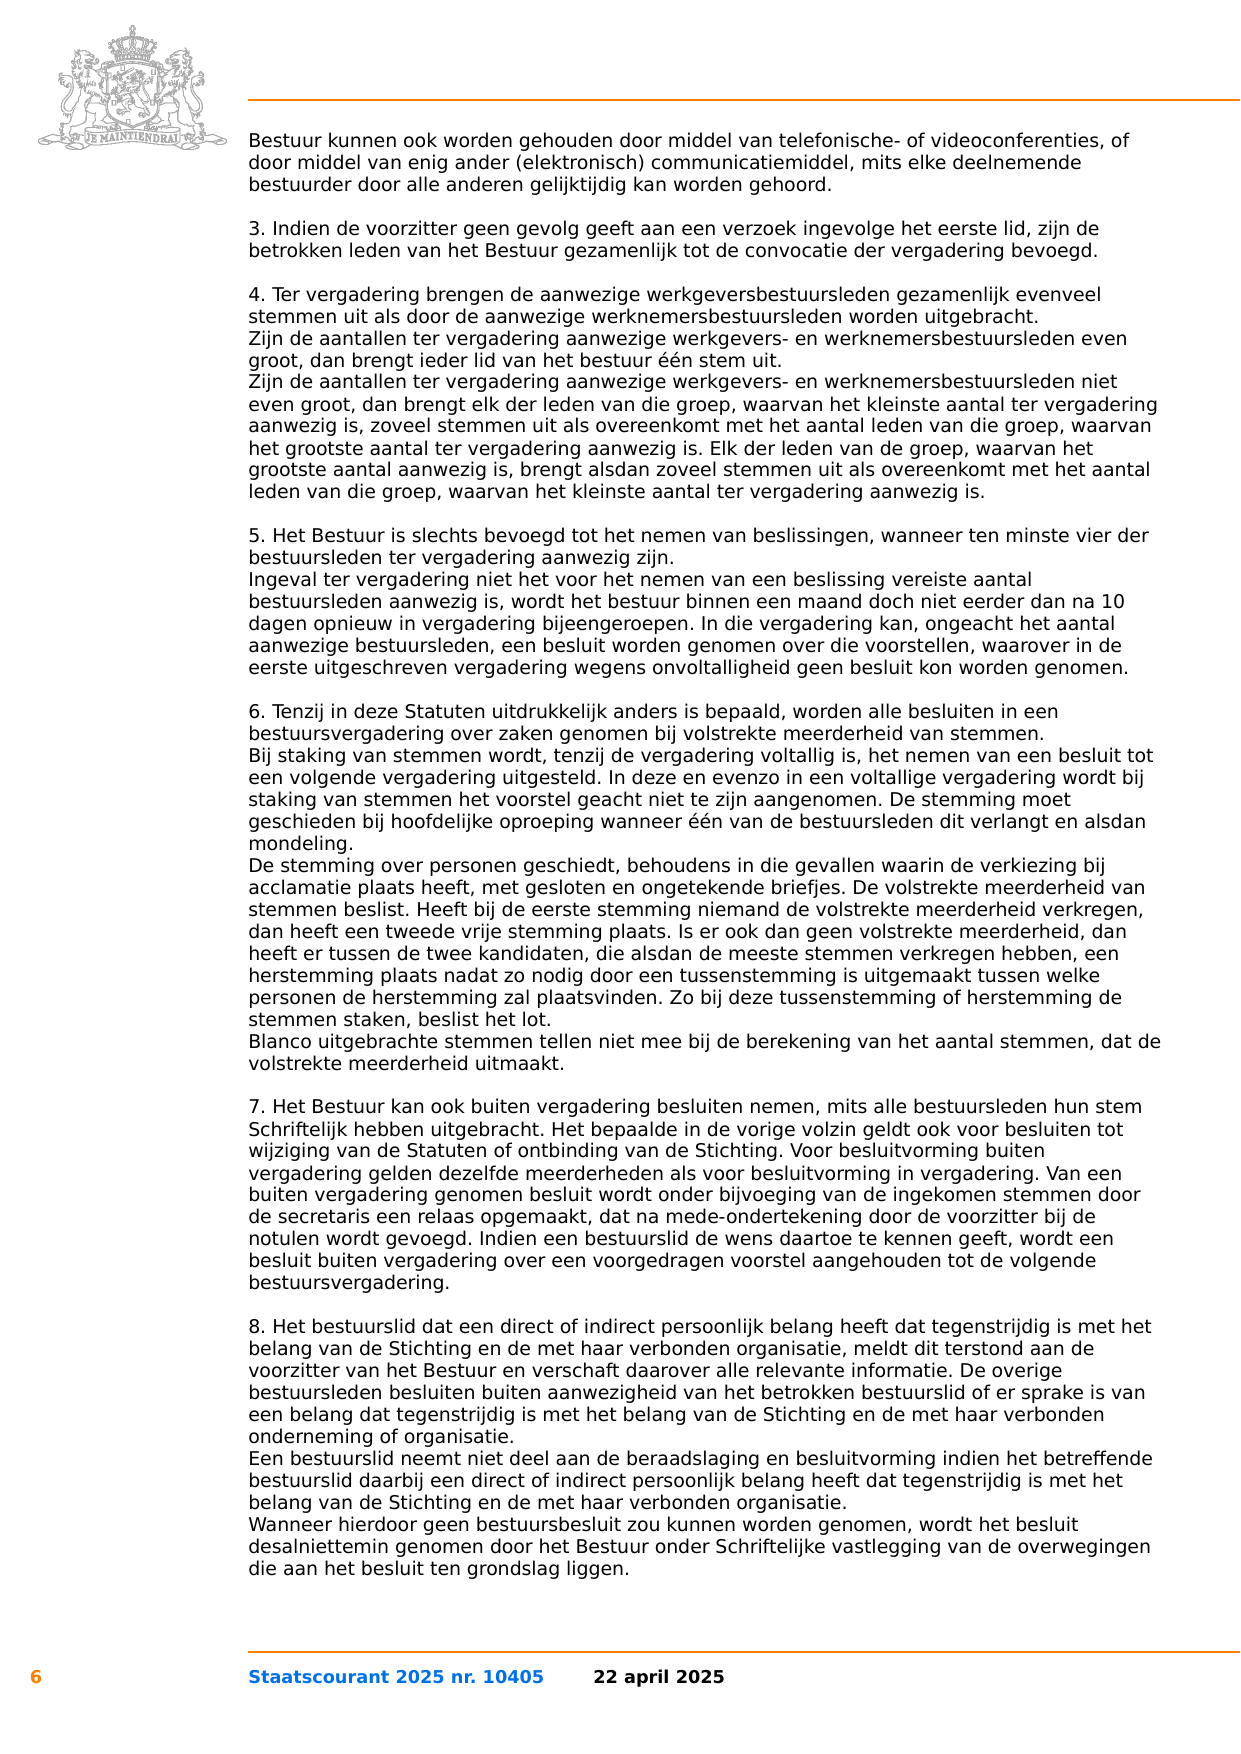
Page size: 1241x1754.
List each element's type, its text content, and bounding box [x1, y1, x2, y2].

text 4. Ter vergadering brengen de aanwezige werkgeversbestuursleden gezamenlijk evenveel stemmen uit als door de aanwezige werknemersbestuursleden worden uitgebracht. [248, 283, 1163, 327]
text 5. Het Bestuur is slechts bevoegd tot het nemen van beslissingen, wanneer ten minste vier der bestuursleden ter vergadering aanwezig zijn. [248, 525, 1163, 569]
text Bestuur kunnen ook worden gehouden door middel van telefonische- of videoconferenties, of door middel van enig ander (elektronisch) communicatiemiddel, mits elke deelnemende bestuurder door alle anderen gelijktijdig kan worden gehoord. [248, 130, 1163, 196]
text Bij staking van stemmen wordt, tenzij de vergadering voltallig is, het nemen van een besluit tot een volgende vergadering uitgesteld. In deze en evenzo in een voltallige vergadering wordt bij staking van stemmen het voorstel geacht niet te zijn aangenomen. De stemming moet geschieden bij hoofdelijke oproeping wanneer één van de bestuursleden dit verlangt en alsdan mondeling. [248, 745, 1163, 855]
text Wanneer hierdoor geen bestuursbesluit zou kunnen worden genomen, wordt het besluit desalniettemin genomen door het Bestuur onder Schriftelijke vastlegging van de overwegingen die aan het besluit ten grondslag liggen. [248, 1514, 1163, 1580]
text Een bestuurslid neemt niet deel aan de beraadslaging en besluitvorming indien het betreffende bestuurslid daarbij een direct of indirect persoonlijk belang heeft dat tegenstrijdig is met het belang van de Stichting en de met haar verbonden organisatie. [248, 1448, 1163, 1514]
text 8. Het bestuurslid dat een direct of indirect persoonlijk belang heeft dat tegenstrijdig is met het belang van de Stichting en de met haar verbonden organisatie, meldt dit terstond aan de voorzitter van het Bestuur en verschaft daarover alle relevante informatie. De overige bestuursleden besluiten buiten aanwezigheid van het betrokken bestuurslid of er sprake is van een belang dat tegenstrijdig is met het belang van de Stichting en de met haar verbonden onderneming of organisatie. [248, 1316, 1163, 1448]
text Ingeval ter vergadering niet het voor het nemen van een beslissing vereiste aantal bestuursleden aanwezig is, wordt het bestuur binnen een maand doch niet eerder dan na 10 dagen opnieuw in vergadering bijeengeroepen. In die vergadering kan, ongeacht het aantal aanwezige bestuursleden, een besluit worden genomen over die voorstellen, waarover in de eerste uitgeschreven vergadering wegens onvoltalligheid geen besluit kon worden genomen. [248, 569, 1163, 679]
text 6. Tenzij in deze Statuten uitdrukkelijk anders is bepaald, worden alle besluiten in een bestuursvergadering over zaken genomen bij volstrekte meerderheid van stemmen. [248, 701, 1163, 745]
text De stemming over personen geschiedt, behoudens in die gevallen waarin de verkiezing bij acclamatie plaats heeft, met gesloten en ongetekende briefjes. De volstrekte meerderheid van stemmen beslist. Heeft bij de eerste stemming niemand de volstrekte meerderheid verkregen, dan heeft een tweede vrije stemming plaats. Is er ook dan geen volstrekte meerderheid, dan heeft er tussen de twee kandidaten, die alsdan de meeste stemmen verkregen hebben, een herstemming plaats nadat zo nodig door een tussenstemming is uitgemaakt tussen welke personen de herstemming zal plaatsvinden. Zo bij deze tussenstemming of herstemming de stemmen staken, beslist het lot. [248, 855, 1163, 1031]
text Blanco uitgebrachte stemmen tellen niet mee bij de berekening van het aantal stemmen, dat de volstrekte meerderheid uitmaakt. [248, 1031, 1163, 1074]
text 3. Indien de voorzitter geen gevolg geeft aan een verzoek ingevolge het eerste lid, zijn de betrokken leden van het Bestuur gezamenlijk tot de convocatie der vergadering bevoegd. [248, 218, 1163, 262]
picture [38, 25, 227, 150]
text Zijn de aantallen ter vergadering aanwezige werkgevers- en werknemersbestuursleden even groot, dan brengt ieder lid van het bestuur één stem uit. [248, 327, 1163, 371]
text 7. Het Bestuur kan ook buiten vergadering besluiten nemen, mits alle bestuursleden hun stem Schriftelijk hebben uitgebracht. Het bepaalde in de vorige volzin geldt ook voor besluiten tot wijziging van de Statuten of ontbinding van de Stichting. Voor besluitvorming buiten vergadering gelden dezelfde meerderheden als voor besluitvorming in vergadering. Van een buiten vergadering genomen besluit wordt onder bijvoeging van de ingekomen stemmen door de secretaris een relaas opgemaakt, dat na mede-ondertekening door de voorzitter bij de notulen wordt gevoegd. Indien een bestuurslid de wens daartoe te kennen geeft, wordt een besluit buiten vergadering over een voorgedragen voorstel aangehouden tot de volgende bestuursvergadering. [248, 1096, 1163, 1294]
text Zijn de aantallen ter vergadering aanwezige werkgevers- en werknemersbestuursleden niet even groot, dan brengt elk der leden van die groep, waarvan het kleinste aantal ter vergadering aanwezig is, zoveel stemmen uit als overeenkomt met het aantal leden van die groep, waarvan het grootste aantal ter vergadering aanwezig is. Elk der leden van de groep, waarvan het grootste aantal aanwezig is, brengt alsdan zoveel stemmen uit als overeenkomt met het aantal leden van die groep, waarvan het kleinste aantal ter vergadering aanwezig is. [248, 371, 1163, 503]
